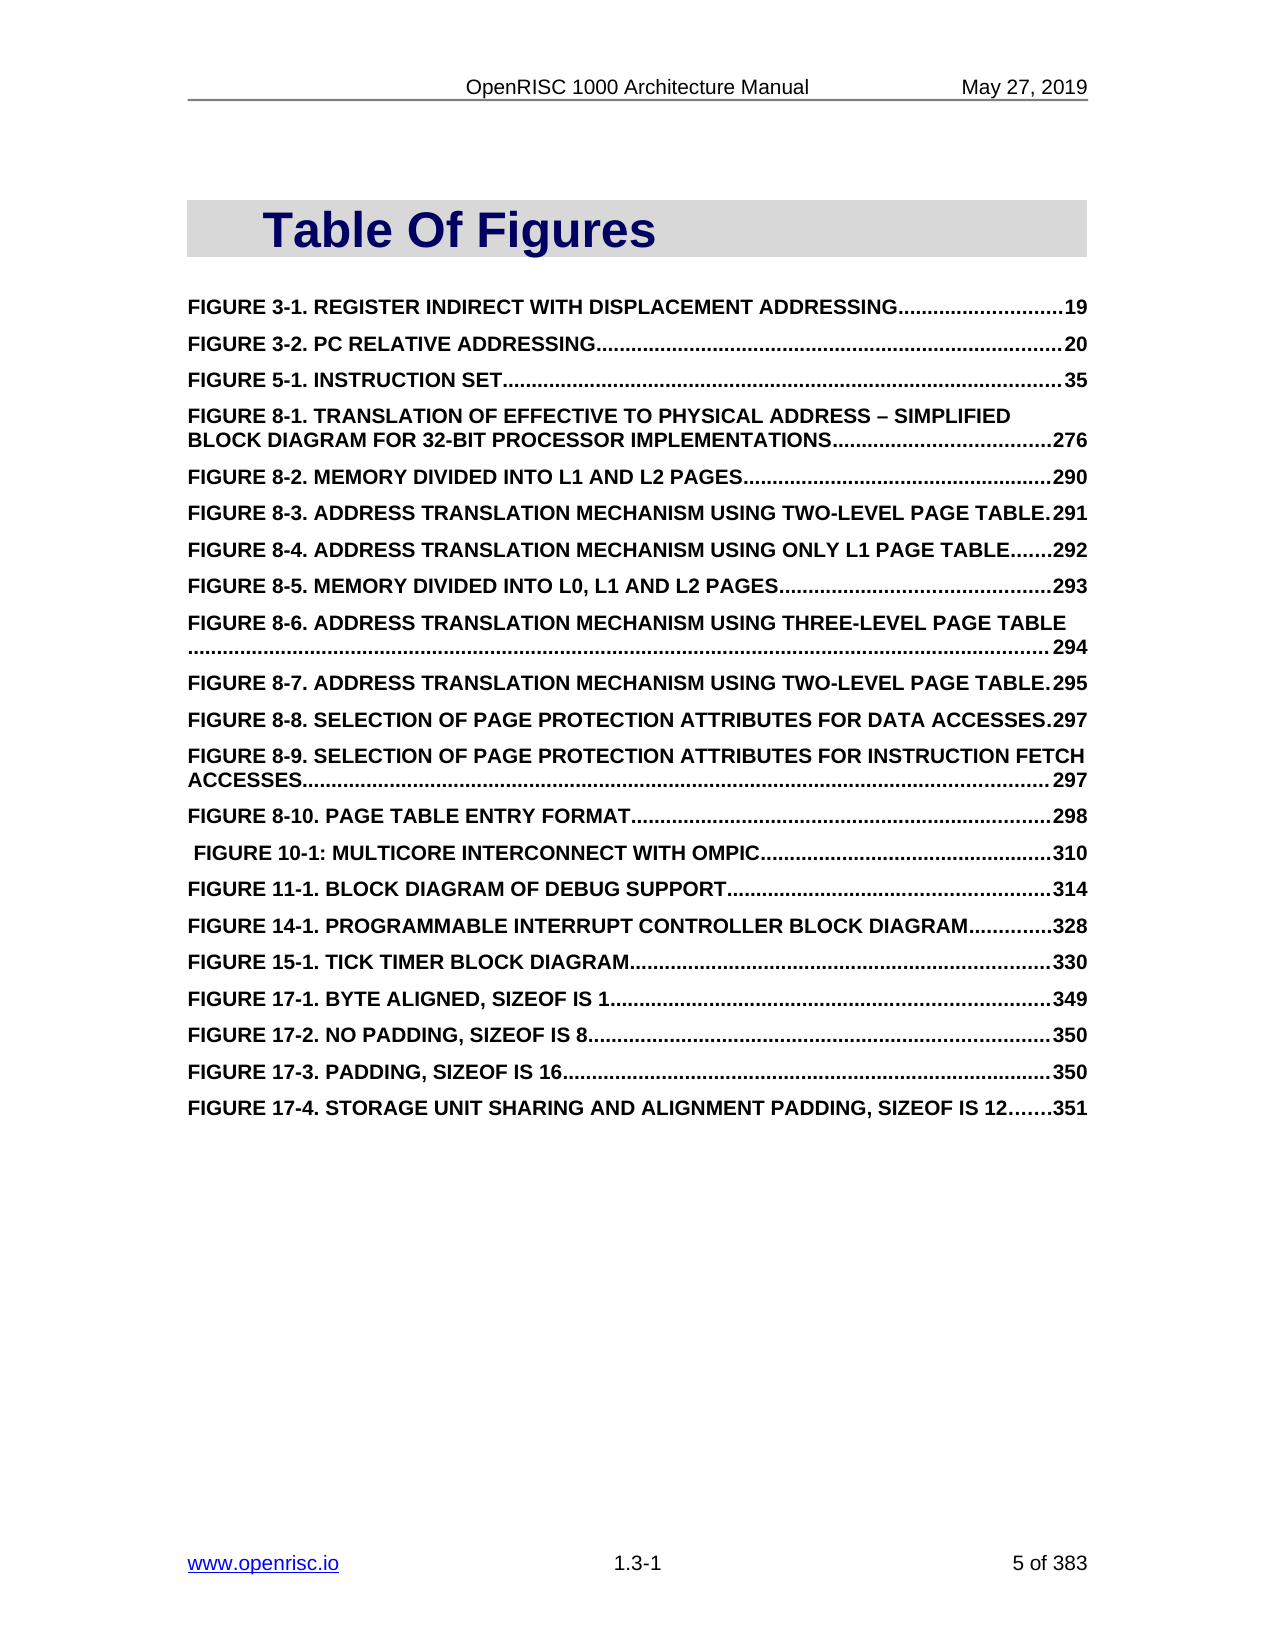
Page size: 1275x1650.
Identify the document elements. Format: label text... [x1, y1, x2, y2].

text Figure 8-1. Translation of Effective to Physical Address – Simplified block diagram for 32-bit processor implementations 276 [187, 404, 1087, 452]
text Figure 8-6. Address Translation Mechanism using Three-Level Page Table 294 [187, 611, 1087, 658]
text Figure 5-1. Instruction Set 35 [187, 368, 1087, 392]
text Figure 17-1. Byte aligned, sizeof is 1 349 [187, 987, 1087, 1011]
text Figure 3-1. Register Indirect with Displacement Addressing 19 [187, 295, 1087, 319]
text Figure 8-9. Selection of Page Protection Attributes for Instruction Fetch Accesses 297 [187, 744, 1087, 792]
text Figure 11-1. Block Diagram of Debug Support 314 [187, 877, 1087, 901]
text Figure 8-3. Address Translation Mechanism using Two-Level Page Table 291 [187, 501, 1087, 525]
text Figure 17-4. Storage unit sharing and alignment padding, sizeof is 12 351 [187, 1096, 1087, 1120]
text Figure 10-1: Multicore Interconnect with OMPIC 310 [187, 841, 1087, 865]
text Figure 14-1. Programmable Interrupt Controller Block Diagram 328 [187, 914, 1087, 938]
subtitle Table Of Figures [187, 200, 1087, 257]
text Figure 8-4. Address Translation Mechanism using only L1 Page Table 292 [187, 538, 1087, 562]
text Figure 17-3. Padding, sizeof is 16 350 [187, 1059, 1087, 1083]
text Figure 15-1. Tick Timer Block Diagram 330 [187, 950, 1087, 974]
text Figure 8-7. Address Translation Mechanism using Two-Level Page Table 295 [187, 671, 1087, 695]
text Figure 3-2. PC Relative Addressing 20 [187, 331, 1087, 355]
text Figure 8-10. Page Table Entry Format 298 [187, 804, 1087, 828]
text Figure 8-2. Memory Divided Into L1 and L2 pages 290 [187, 465, 1087, 489]
text Figure 8-5. Memory Divided Into L0, L1 and L2 pages 293 [187, 574, 1087, 598]
text Figure 17-2. No padding, sizeof is 8 350 [187, 1023, 1087, 1047]
text Figure 8-8. Selection of Page Protection Attributes for Data Accesses 297 [187, 707, 1087, 731]
